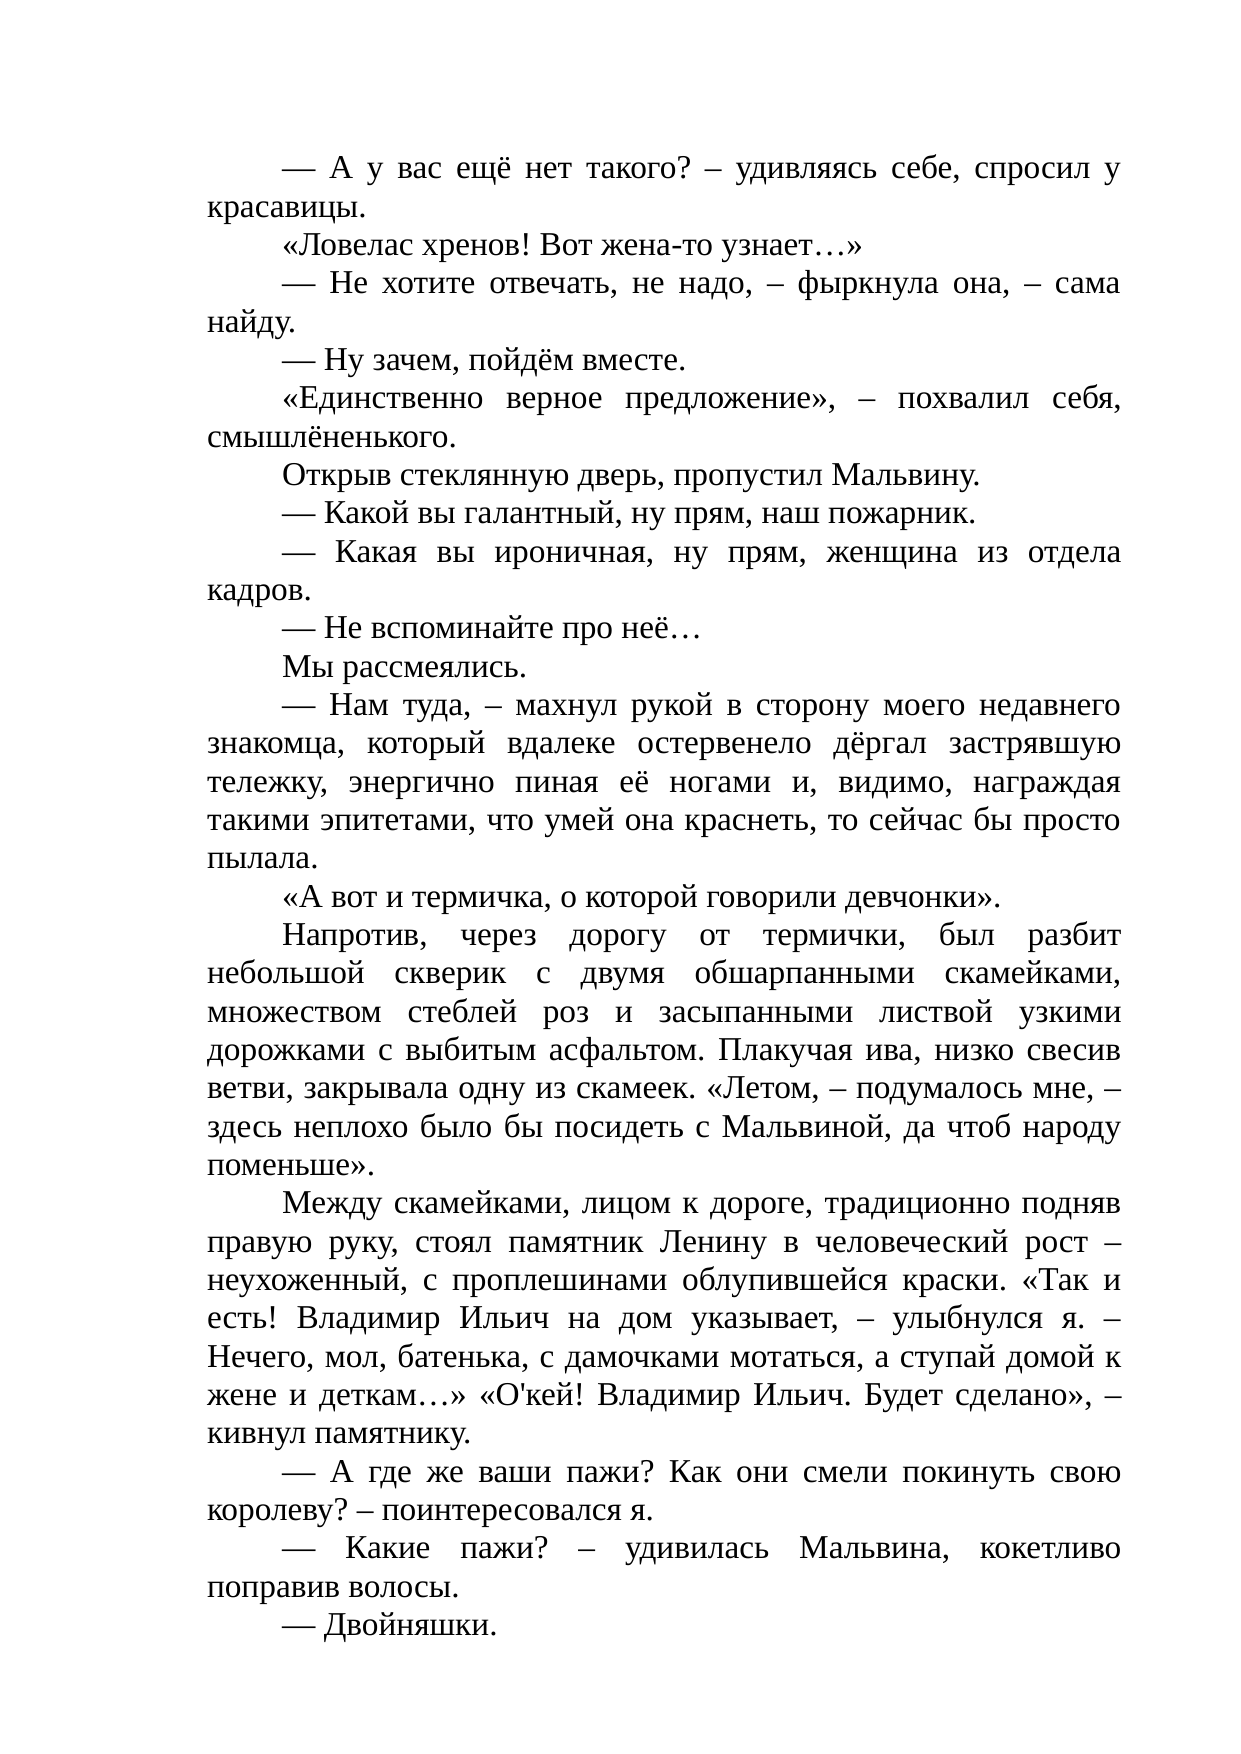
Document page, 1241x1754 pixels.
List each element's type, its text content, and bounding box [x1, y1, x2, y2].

text — Двойняшки. [207, 1604, 1122, 1643]
text — Ну зачем, пойдём вместе. [207, 339, 1122, 378]
text «А вот и термичка, о которой говорили девчонки». [207, 876, 1122, 914]
text — Не вспоминайте про неё… [207, 608, 1122, 646]
text — Какой вы галантный, ну прям, наш пожарник. [207, 493, 1122, 531]
text — А где же ваши пажи? Как они смели покинуть свою королеву? – поинтересовался я. [207, 1451, 1122, 1528]
text Напротив, через дорогу от термички, был разбит небольшой скверик с двумя обшарпанными скамейками, множеством стеблей роз и засыпанными листвой узкими дорожками с выбитым асфальтом. Плакучая ива, низко свесив ветви, закрывала одну из скамеек. «Летом, – подумалось мне, – здесь неплохо было бы посидеть с Мальвиной, да чтоб народу поменьше». [207, 914, 1122, 1183]
text «Единственно верное предложение», – похвалил себя, смышлёненького. [207, 378, 1122, 454]
text — Нам туда, – махнул рукой в сторону моего недавнего знакомца, который вдалеке остервенело дёргал застрявшую тележку, энергично пиная её ногами и, видимо, награждая такими эпитетами, что умей она краснеть, то сейчас бы просто пылала. [207, 684, 1122, 876]
text — Не хотите отвечать, не надо, – фыркнула она, – сама найду. [207, 263, 1122, 339]
text — Какая вы ироничная, ну прям, женщина из отдела кадров. [207, 531, 1122, 608]
text — Какие пажи? – удивилась Мальвина, кокетливо поправив волосы. [207, 1528, 1122, 1604]
text Мы рассмеялись. [207, 646, 1122, 684]
text Открыв стеклянную дверь, пропустил Мальвину. [207, 454, 1122, 493]
text «Ловелас хренов! Вот жена‑то узнает…» [207, 224, 1122, 263]
text — А у вас ещё нет такого? – удивляясь себе, спросил у красавицы. [207, 148, 1122, 224]
text Между скамейками, лицом к дороге, традиционно подняв правую руку, стоял памятник Ленину в человеческий рост – неухоженный, с проплешинами облупившейся краски. «Так и есть! Владимир Ильич на дом указывает, – улыбнулся я. – Нечего, мол, батенька, с дамочками мотаться, а ступай домой к жене и деткам…» «О'кей! Владимир Ильич. Будет сделано», – кивнул памятнику. [207, 1183, 1122, 1451]
